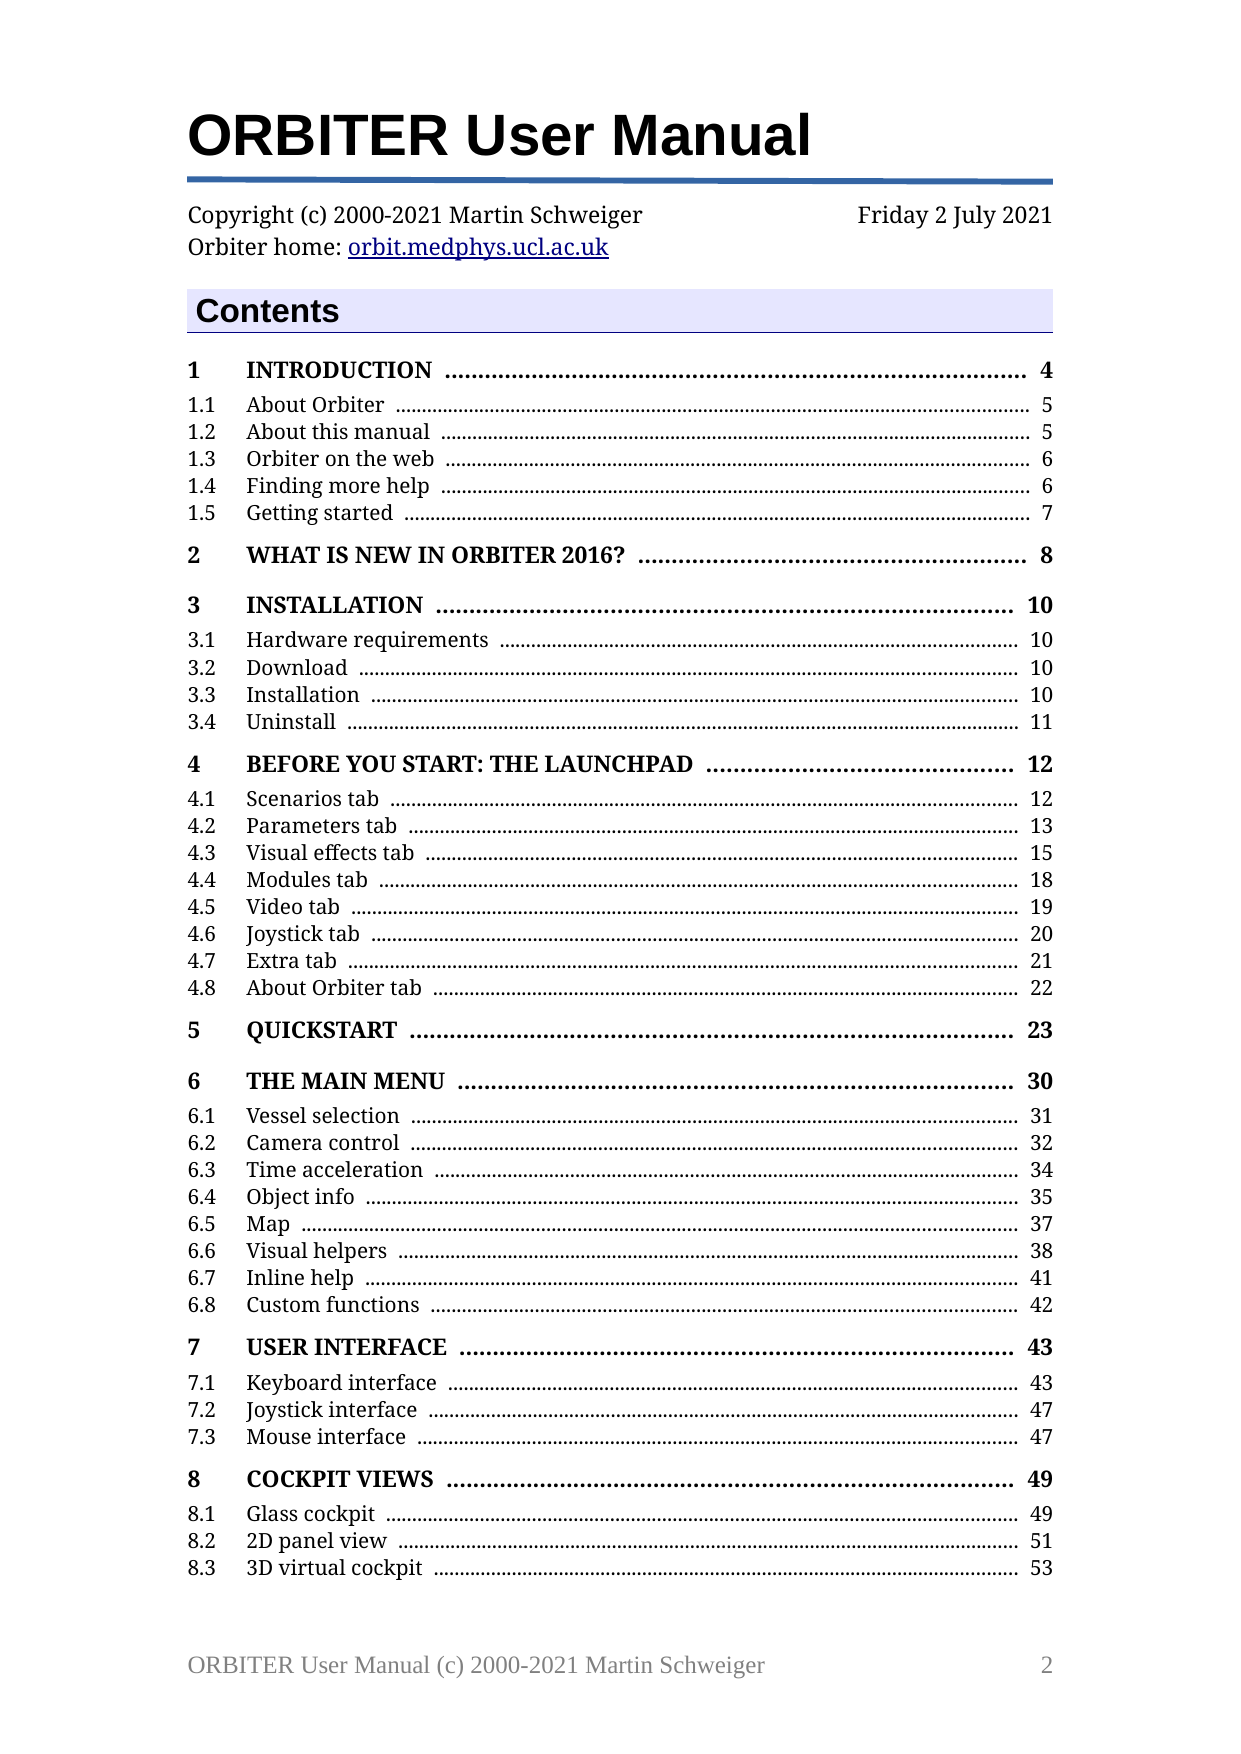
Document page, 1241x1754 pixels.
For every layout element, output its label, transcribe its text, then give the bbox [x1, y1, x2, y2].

text 8.3 3D virtual cockpit 53 [187, 1554, 1053, 1581]
text 1.2 About this manual 5 [187, 418, 1053, 445]
text 1.5 Getting started 7 [187, 499, 1053, 526]
text 4.3 Visual effects tab 15 [187, 839, 1053, 866]
text 6.5 Map 37 [187, 1210, 1053, 1237]
text 6.4 Object info 35 [187, 1183, 1053, 1210]
text 6.6 Visual helpers 38 [187, 1237, 1053, 1264]
text 5 Quickstart 23 [187, 1014, 1053, 1045]
text 6.2 Camera control 32 [187, 1128, 1053, 1156]
text ORBITER User Manual [187, 100, 1053, 167]
text 4.7 Extra tab 21 [187, 947, 1053, 974]
text 6.8 Custom functions 42 [187, 1291, 1053, 1318]
text 7.3 Mouse interface 47 [187, 1422, 1053, 1449]
text 7 User interface 43 [187, 1331, 1053, 1362]
text 8 Cockpit views 49 [187, 1462, 1053, 1493]
text 6.3 Time acceleration 34 [187, 1156, 1053, 1183]
text 7.2 Joystick interface 47 [187, 1395, 1053, 1422]
text 1 Introduction 4 [187, 353, 1053, 384]
text 6 The main menu 30 [187, 1064, 1053, 1095]
text 3.1 Hardware requirements 10 [187, 626, 1053, 653]
text 4.1 Scenarios tab 12 [187, 784, 1053, 812]
text 3.2 Download 10 [187, 653, 1053, 680]
text 1.1 About Orbiter 5 [187, 391, 1053, 418]
text 6.7 Inline help 41 [187, 1264, 1053, 1291]
text 3.3 Installation 10 [187, 680, 1053, 707]
text 4.5 Video tab 19 [187, 893, 1053, 920]
subtitle Contents [187, 289, 1053, 332]
text Copyright (c) 2000-2021 Martin Schweiger Friday 2 July 2021 [187, 199, 1053, 230]
text 4.4 Modules tab 18 [187, 866, 1053, 893]
text 8.1 Glass cockpit 49 [187, 1499, 1053, 1527]
text 2 What is new in Orbiter 2016? 8 [187, 539, 1053, 570]
text 4 Before you start: The Launchpad 12 [187, 747, 1053, 778]
text 4.8 About Orbiter tab 22 [187, 974, 1053, 1001]
text 3 Installation 10 [187, 589, 1053, 620]
text 4.6 Joystick tab 20 [187, 920, 1053, 947]
text 3.4 Uninstall 11 [187, 707, 1053, 734]
text 4.2 Parameters tab 13 [187, 812, 1053, 839]
text 6.1 Vessel selection 31 [187, 1101, 1053, 1128]
text Orbiter home: orbit.medphys.ucl.ac.uk [187, 230, 1053, 261]
text 7.1 Keyboard interface 43 [187, 1368, 1053, 1395]
text 8.2 2D panel view 51 [187, 1527, 1053, 1554]
text 1.3 Orbiter on the web 6 [187, 445, 1053, 472]
text 1.4 Finding more help 6 [187, 472, 1053, 499]
